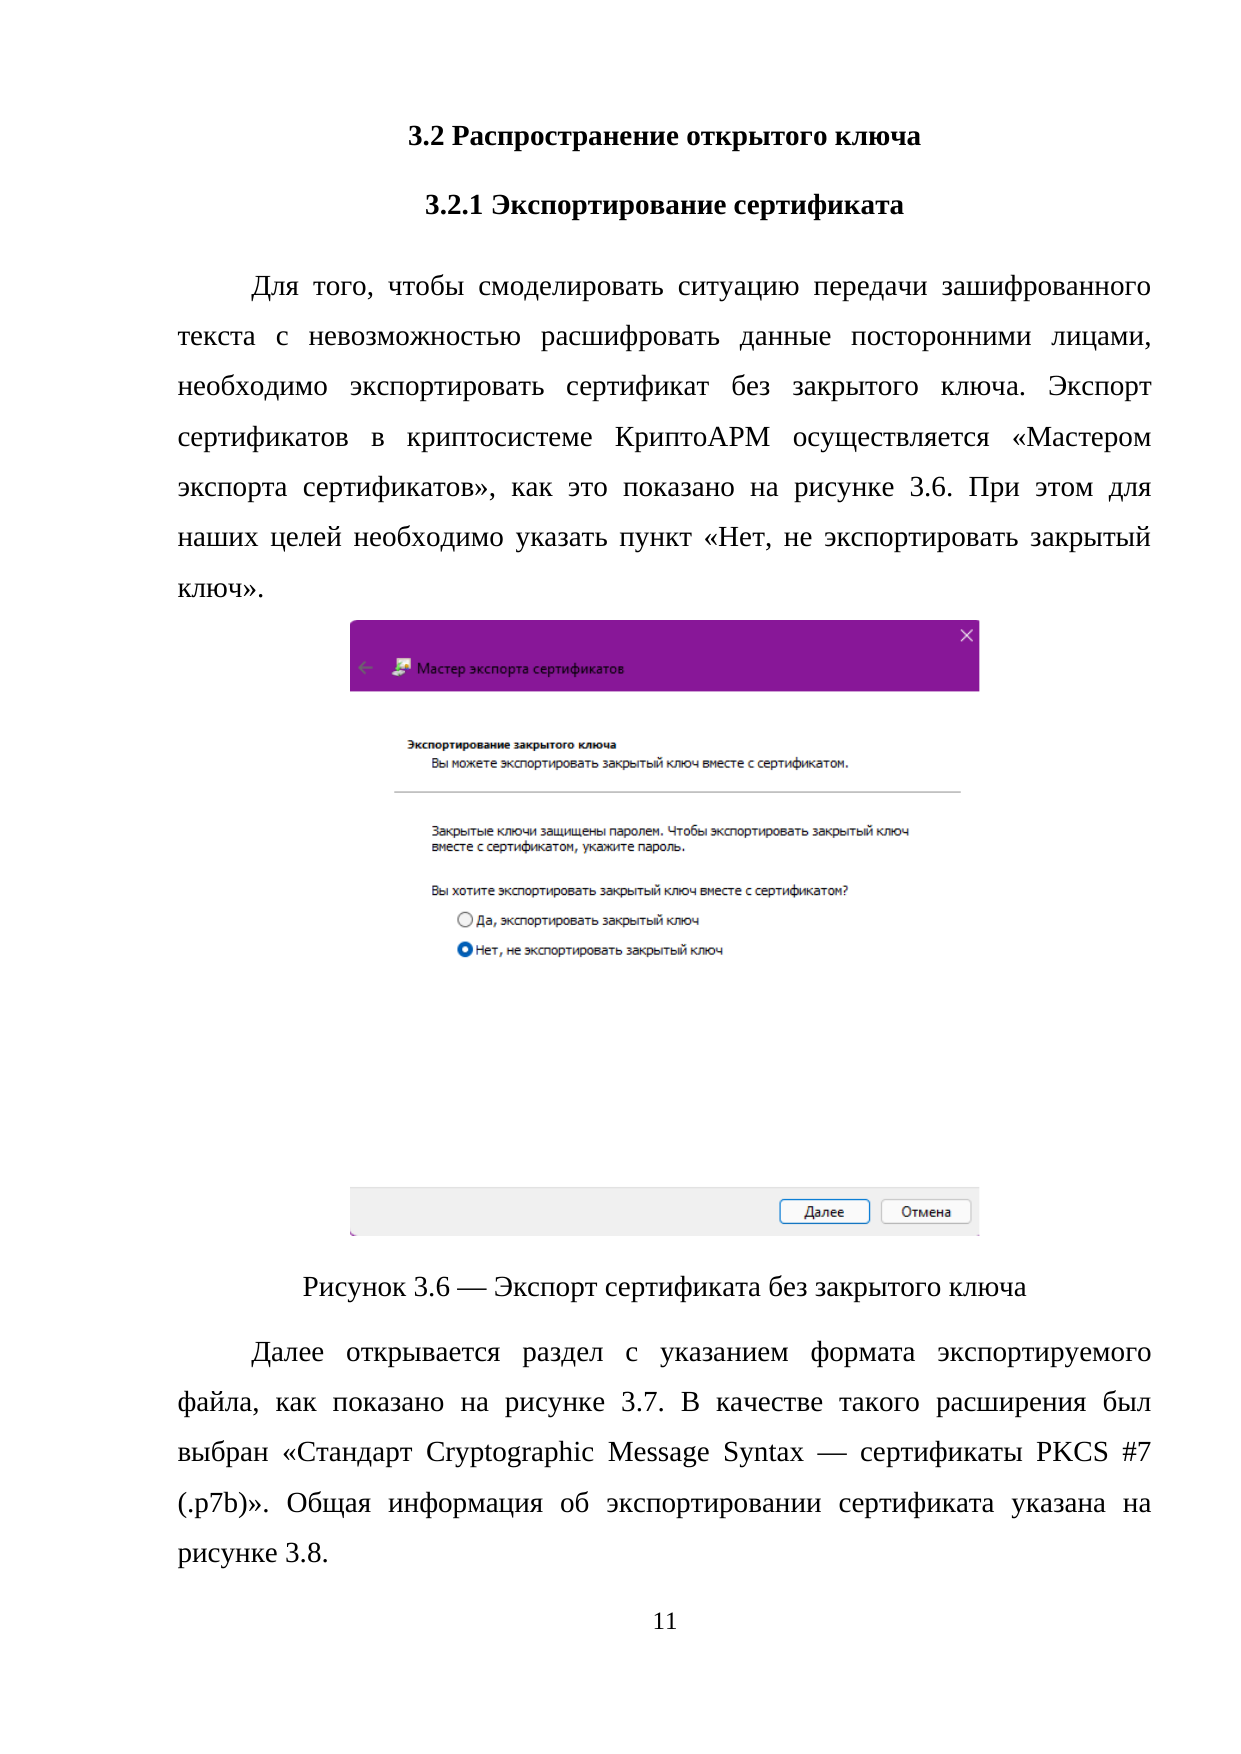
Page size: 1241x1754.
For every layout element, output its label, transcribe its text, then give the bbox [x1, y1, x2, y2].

title Рисунок 3.6 — Экспорт сертификата без закрытого ключа [177, 620, 1152, 1302]
text Для того, чтобы смоделировать ситуацию передачи зашифрованного текста с невозможностью расшифровать данные посторонними лицами, необходимо экспортировать сертификат без закрытого ключа. Экспорт сертификатов в криптосистеме КриптоАРМ осуществляется «Мастером экспорта сертификатов», как это показано на рисунке 3.6. При этом для наших целей необходимо указать пункт «Нет, не экспортировать закрытый ключ». [177, 268, 1152, 603]
text Далее открывается раздел с указанием формата экспортируемого файла, как показано на рисунке 3.7. В качестве такого расширения был выбран «Стандарт Cryptographic Message Syntax — сертификаты PKCS #7 (.p7b)». Общая информация об экспортировании сертификата указана на рисунке 3.8. [177, 1334, 1152, 1569]
subtitle 3.2.1 Экспортирование сертификата [177, 187, 1152, 221]
subtitle 3.2 Распространение открытого ключа [177, 118, 1152, 152]
